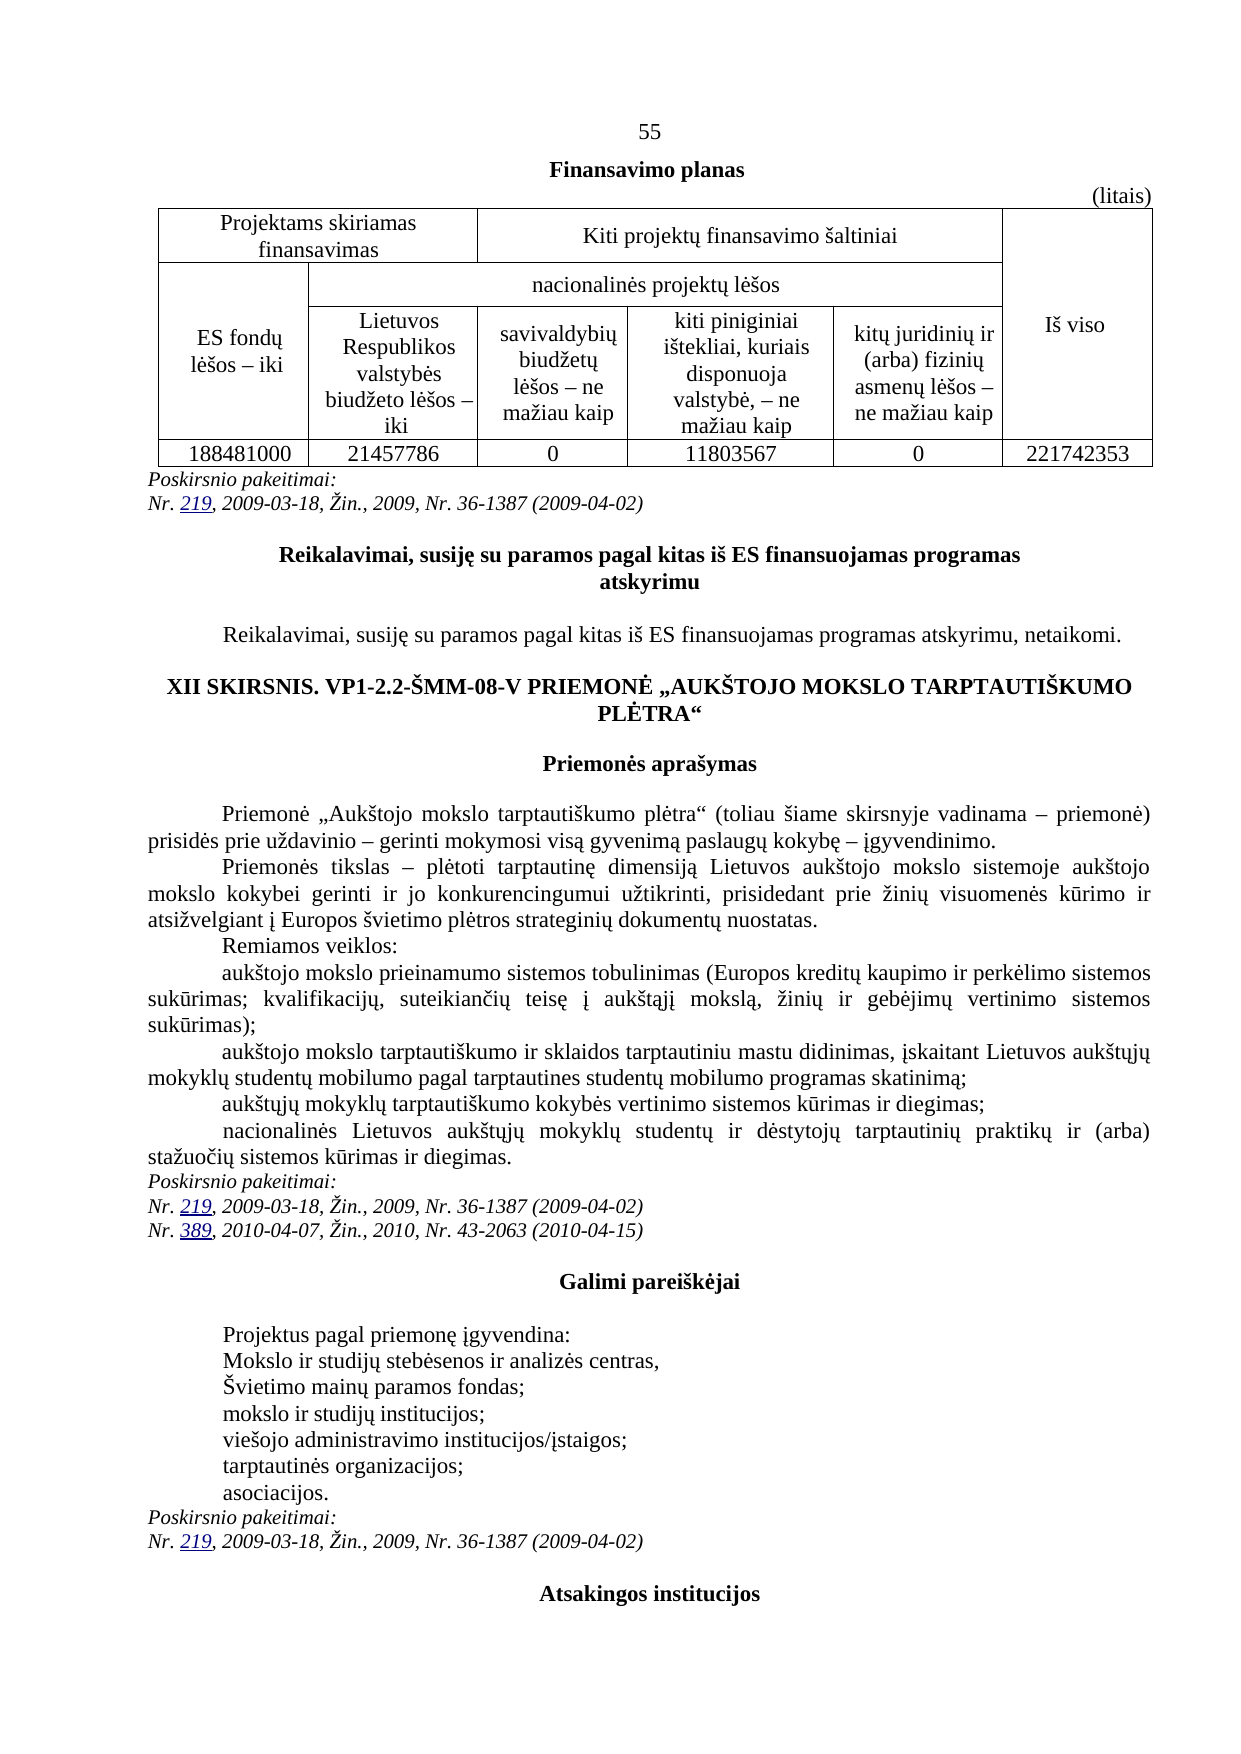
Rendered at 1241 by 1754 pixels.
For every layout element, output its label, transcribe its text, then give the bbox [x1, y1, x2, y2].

table_cell 0 [834, 440, 1002, 466]
table_cell kitų juridinių ir (arba) fizinių asmenų lėšos – ne mažiau kaip [834, 307, 1002, 439]
table_header Kiti projektų finansavimo šaltiniai [478, 209, 1002, 262]
text Švietimo mainų paramos fondas; [148, 1373, 1152, 1400]
table_cell savivaldybių biudžetų lėšos – ne mažiau kaip [478, 307, 627, 439]
text asociacijos. [148, 1479, 1152, 1505]
table_cell 21457786 [309, 440, 477, 466]
text Atsakingos institucijos [148, 1580, 1152, 1606]
text Nr. 219, 2009-03-18, Žin., 2009, Nr. 36-1387 (2009-04-02) [148, 1529, 1152, 1553]
text XII SKIRSNIS. VP1-2.2-ŠMM-08-V PRIEMONĖ „AUKŠTOJO MOKSLO TARPTAUTIŠKUMO PLĖTRA“ [148, 673, 1152, 726]
table_cell kiti piniginiai ištekliai, kuriais disponuoja valstybė, – ne mažiau kaip [628, 307, 833, 439]
text aukštojo mokslo tarptautiškumo ir sklaidos tarptautiniu mastu didinimas, įskaitant Lietuvos aukštųjų mokyklų studentų mobilumo pagal tarptautines studentų mobilumo programas skatinimą; [148, 1038, 1152, 1090]
text Nr. 389, 2010-04-07, Žin., 2010, Nr. 43-2063 (2010-04-15) [148, 1218, 1152, 1242]
text Reikalavimai, susiję su paramos pagal kitas iš ES finansuojamas programas atskyrimu [148, 542, 1152, 594]
text (litais) [148, 182, 1152, 208]
text Priemonė „Aukštojo mokslo tarptautiškumo plėtra“ (toliau šiame skirsnyje vadinama – priemonė) prisidės prie uždavinio – gerinti mokymosi visą gyvenimą paslaugų kokybę – įgyvendinimo. [148, 801, 1152, 853]
text viešojo administravimo institucijos/įstaigos; [148, 1426, 1152, 1452]
table_cell 221742353 [1003, 440, 1152, 466]
table_cell Lietuvos Respublikos valstybės biudžeto lėšos – iki [309, 307, 477, 439]
text Nr. 219, 2009-03-18, Žin., 2009, Nr. 36-1387 (2009-04-02) [148, 491, 1152, 515]
text nacionalinės Lietuvos aukštųjų mokyklų studentų ir dėstytojų tarptautinių praktikų ir (arba) stažuočių sistemos kūrimas ir diegimas. [148, 1117, 1152, 1169]
text Projektus pagal priemonę įgyvendina: [148, 1321, 1152, 1347]
table_header Projektams skiriamas finansavimas [159, 209, 477, 262]
table_cell nacionalinės projektų lėšos [309, 263, 1002, 306]
text Priemonės aprašymas [148, 750, 1152, 776]
text Reikalavimai, susiję su paramos pagal kitas iš ES finansuojamas programas atskyrimu, netaikomi. [148, 621, 1152, 647]
text Poskirsnio pakeitimai: [148, 467, 1152, 491]
text Galimi pareiškėjai [148, 1268, 1152, 1294]
table_cell 188481000 [159, 440, 308, 466]
text Finansavimo planas [148, 156, 1152, 182]
text Poskirsnio pakeitimai: [148, 1505, 1152, 1529]
text Poskirsnio pakeitimai: [148, 1169, 1152, 1193]
text aukštųjų mokyklų tarptautiškumo kokybės vertinimo sistemos kūrimas ir diegimas; [148, 1090, 1152, 1117]
text tarptautinės organizacijos; [148, 1452, 1152, 1479]
text Nr. 219, 2009-03-18, Žin., 2009, Nr. 36-1387 (2009-04-02) [148, 1193, 1152, 1218]
table_cell ES fondų lėšos – iki [159, 263, 308, 439]
table_cell 0 [478, 440, 627, 466]
text aukštojo mokslo prieinamumo sistemos tobulinimas (Europos kreditų kaupimo ir perkėlimo sistemos sukūrimas; kvalifikacijų, suteikiančių teisę į aukštąjį mokslą, žinių ir gebėjimų vertinimo sistemos sukūrimas); [148, 959, 1152, 1038]
text Remiamos veiklos: [148, 932, 1152, 959]
text Priemonės tikslas – plėtoti tarptautinę dimensiją Lietuvos aukštojo mokslo sistemoje aukštojo mokslo kokybei gerinti ir jo konkurencingumui užtikrinti, prisidedant prie žinių visuomenės kūrimo ir atsižvelgiant į Europos švietimo plėtros strateginių dokumentų nuostatas. [148, 853, 1152, 932]
table_header Iš viso [1003, 209, 1152, 439]
table_cell 11803567 [628, 440, 833, 466]
text Mokslo ir studijų stebėsenos ir analizės centras, [148, 1347, 1152, 1373]
text mokslo ir studijų institucijos; [148, 1400, 1152, 1426]
